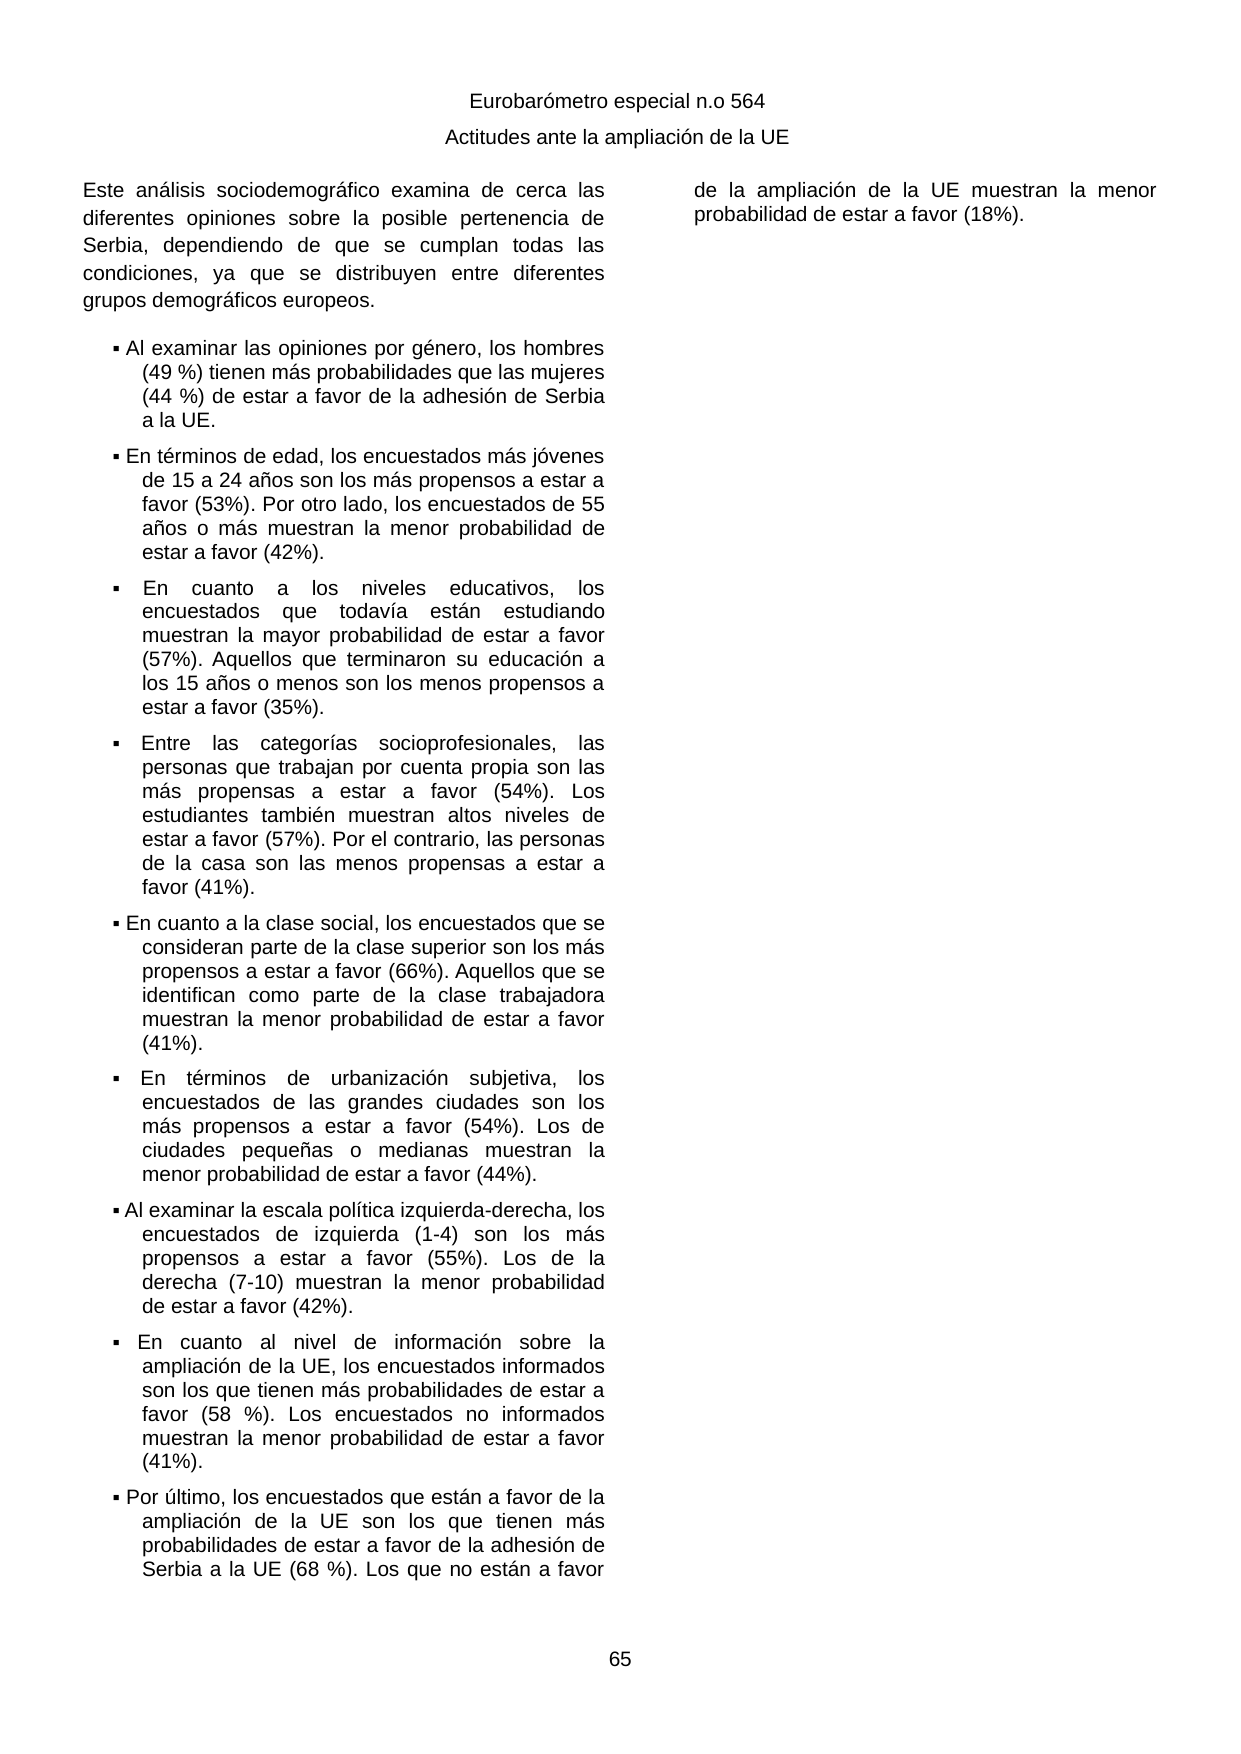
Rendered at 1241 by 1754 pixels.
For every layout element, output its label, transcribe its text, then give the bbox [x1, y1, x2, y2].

text ▪ En cuanto al nivel de información sobre la ampliación de la UE, los encuestados informados son los que tienen más probabilidades de estar a favor (58 %). Los encuestados no informados muestran la menor probabilidad de estar a favor (41%). [112, 1329, 605, 1473]
text ▪ Entre las categorías socioprofesionales, las personas que trabajan por cuenta propia son las más propensas a estar a favor (54%). Los estudiantes también muestran altos niveles de estar a favor (57%). Por el contrario, las personas de la casa son las menos propensas a estar a favor (41%). [112, 731, 605, 899]
text ▪ En términos de edad, los encuestados más jóvenes de 15 a 24 años son los más propensos a estar a favor (53%). Por otro lado, los encuestados de 55 años o más muestran la menor probabilidad de estar a favor (42%). [112, 444, 605, 563]
text ▪ Al examinar las opiniones por género, los hombres (49 %) tienen más probabilidades que las mujeres (44 %) de estar a favor de la adhesión de Serbia a la UE. [112, 336, 605, 432]
text ▪ En cuanto a los niveles educativos, los encuestados que todavía están estudiando muestran la mayor probabilidad de estar a favor (57%). Aquellos que terminaron su educación a los 15 años o menos son los menos propensos a estar a favor (35%). [112, 575, 605, 719]
text ▪ Por último, los encuestados que están a favor de la ampliación de la UE son los que tienen más probabilidades de estar a favor de la adhesión de Serbia a la UE (68 %). Los que no están a favor [112, 1485, 605, 1581]
text ▪ En cuanto a la clase social, los encuestados que se consideran parte de la clase superior son los más propensos a estar a favor (66%). Aquellos que se identifican como parte de la clase trabajadora muestran la menor probabilidad de estar a favor (41%). [112, 911, 605, 1054]
text de la ampliación de la UE muestran la menor probabilidad de estar a favor (18%). [664, 178, 1157, 226]
text ▪ Al examinar la escala política izquierda-derecha, los encuestados de izquierda (1-4) son los más propensos a estar a favor (55%). Los de la derecha (7-10) muestran la menor probabilidad de estar a favor (42%). [112, 1198, 605, 1318]
text Este análisis sociodemográfico examina de cerca las diferentes opiniones sobre la posible pertenencia de Serbia, dependiendo de que se cumplan todas las condiciones, ya que se distribuyen entre diferentes grupos demográficos europeos. [83, 178, 605, 312]
text ▪ En términos de urbanización subjetiva, los encuestados de las grandes ciudades son los más propensos a estar a favor (54%). Los de ciudades pequeñas o medianas muestran la menor probabilidad de estar a favor (44%). [112, 1066, 605, 1186]
